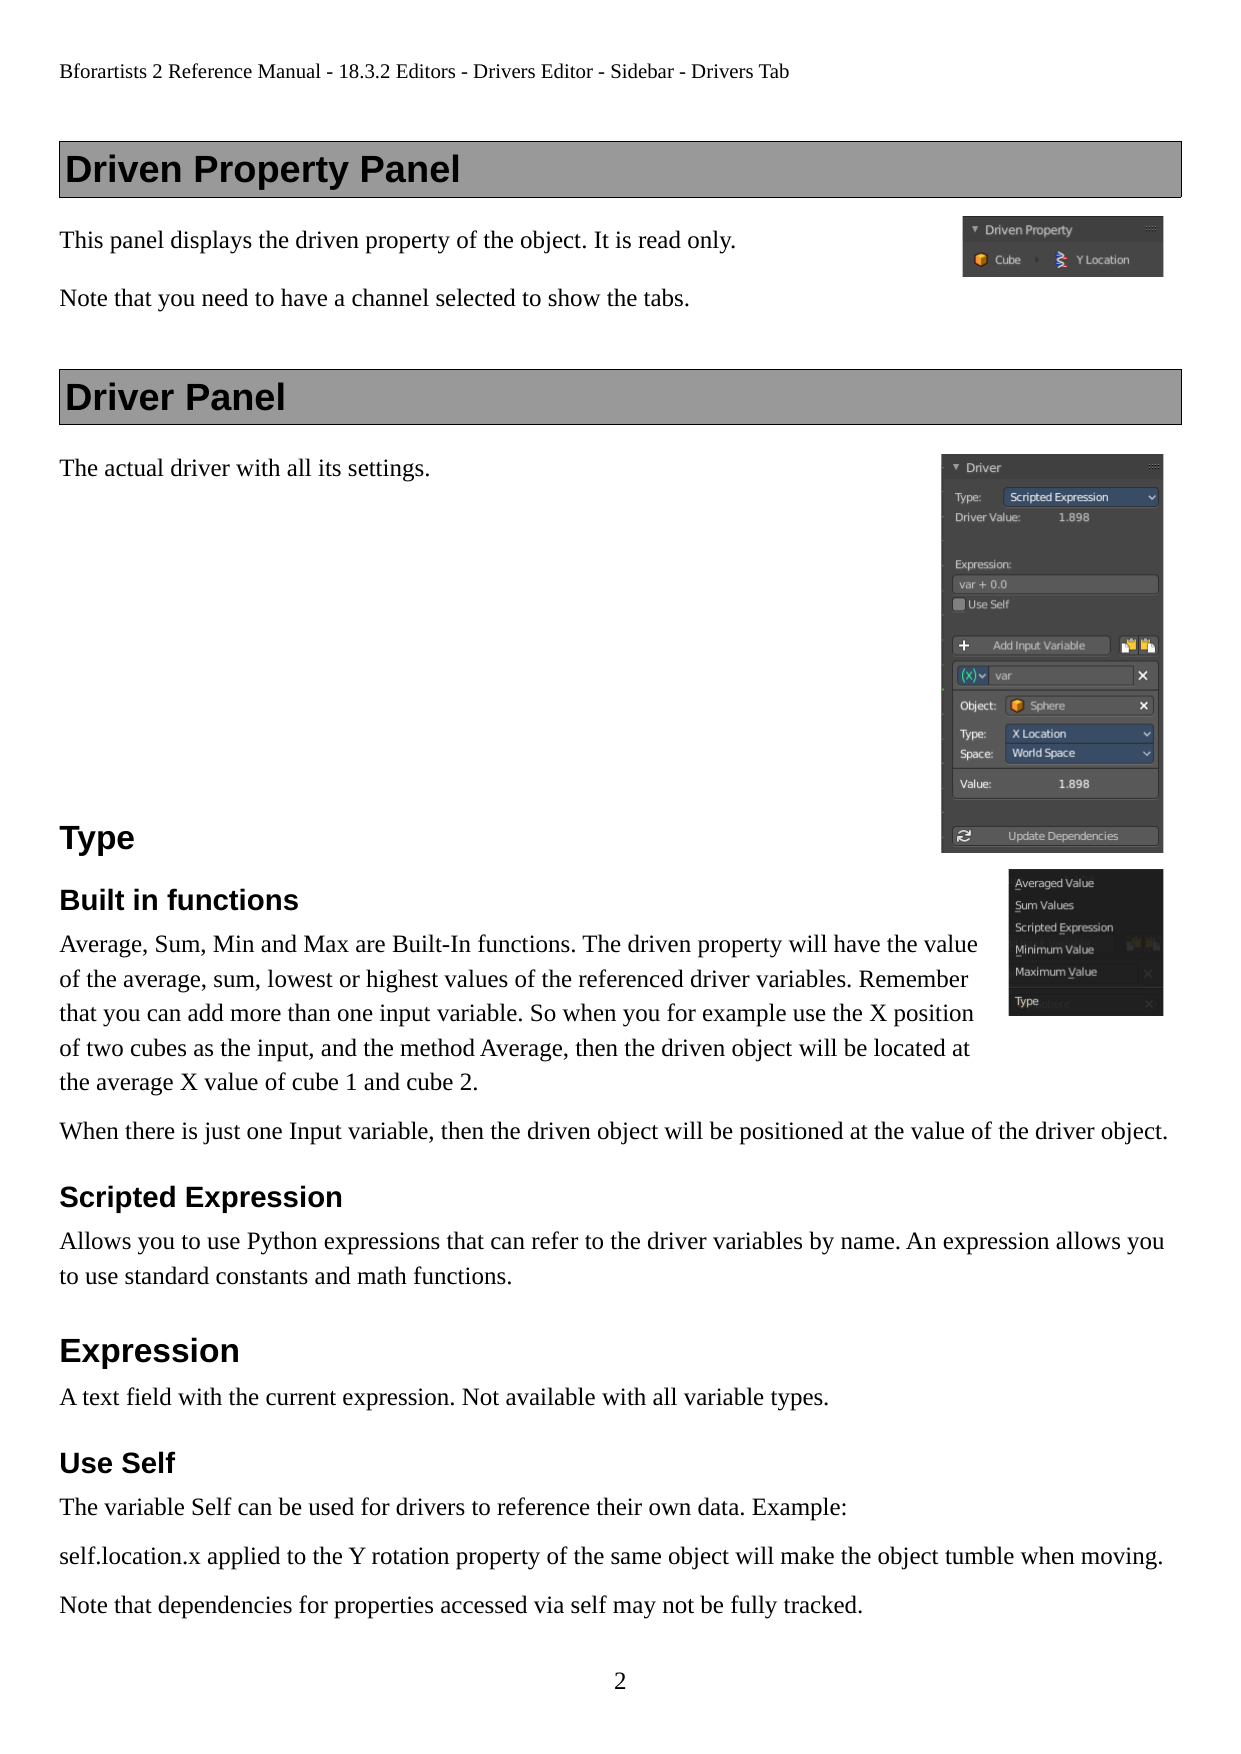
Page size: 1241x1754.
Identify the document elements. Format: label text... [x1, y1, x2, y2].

table_header Driven Property Panel [60, 142, 1181, 197]
text Average, Sum, Min and Max are Built-In functions. The driven property will have the value of the average, sum, lowest or highest values of the referenced driver variables. Remember that you can add more than one input variable. So when you for example use the X position of two cubes as the input, and the method Average, then the driven object will be located at the average X value of cube 1 and cube 2. [59, 929, 1181, 1096]
text self.location.x applied to the Y rotation property of the same object will make the object tumble when moving. [59, 1541, 1181, 1569]
subtitle Scripted Expression [59, 1180, 1181, 1214]
text Note that dependencies for properties accessed via self may not be fully tracked. [59, 1590, 1181, 1619]
subtitle Type [59, 817, 1181, 856]
text The variable Self can be used for drivers to reference their own data. Example: [59, 1492, 1181, 1521]
picture [941, 454, 1164, 853]
text A text field with the current expression. Not available with all variable types. [59, 1382, 1181, 1411]
subtitle Use Self [59, 1446, 1181, 1479]
text When there is just one Input variable, then the driven object will be positioned at the value of the driver object. [59, 1116, 1181, 1145]
text The actual driver with all its settings. [59, 453, 1181, 482]
table_header Driver Panel [60, 370, 1181, 424]
subtitle Built in functions [59, 883, 1008, 917]
subtitle Expression [59, 1331, 1181, 1369]
text This panel displays the driven property of the object. It is read only. [59, 225, 962, 254]
text Note that you need to have a channel selected to show the tabs. [59, 283, 1181, 312]
picture [962, 216, 1164, 277]
subtitle [1164, 883, 1181, 917]
text Allows you to use Python expressions that can refer to the driver variables by name. An expression allows you to use standard constants and math functions. [59, 1226, 1181, 1289]
picture [1008, 869, 1164, 1016]
